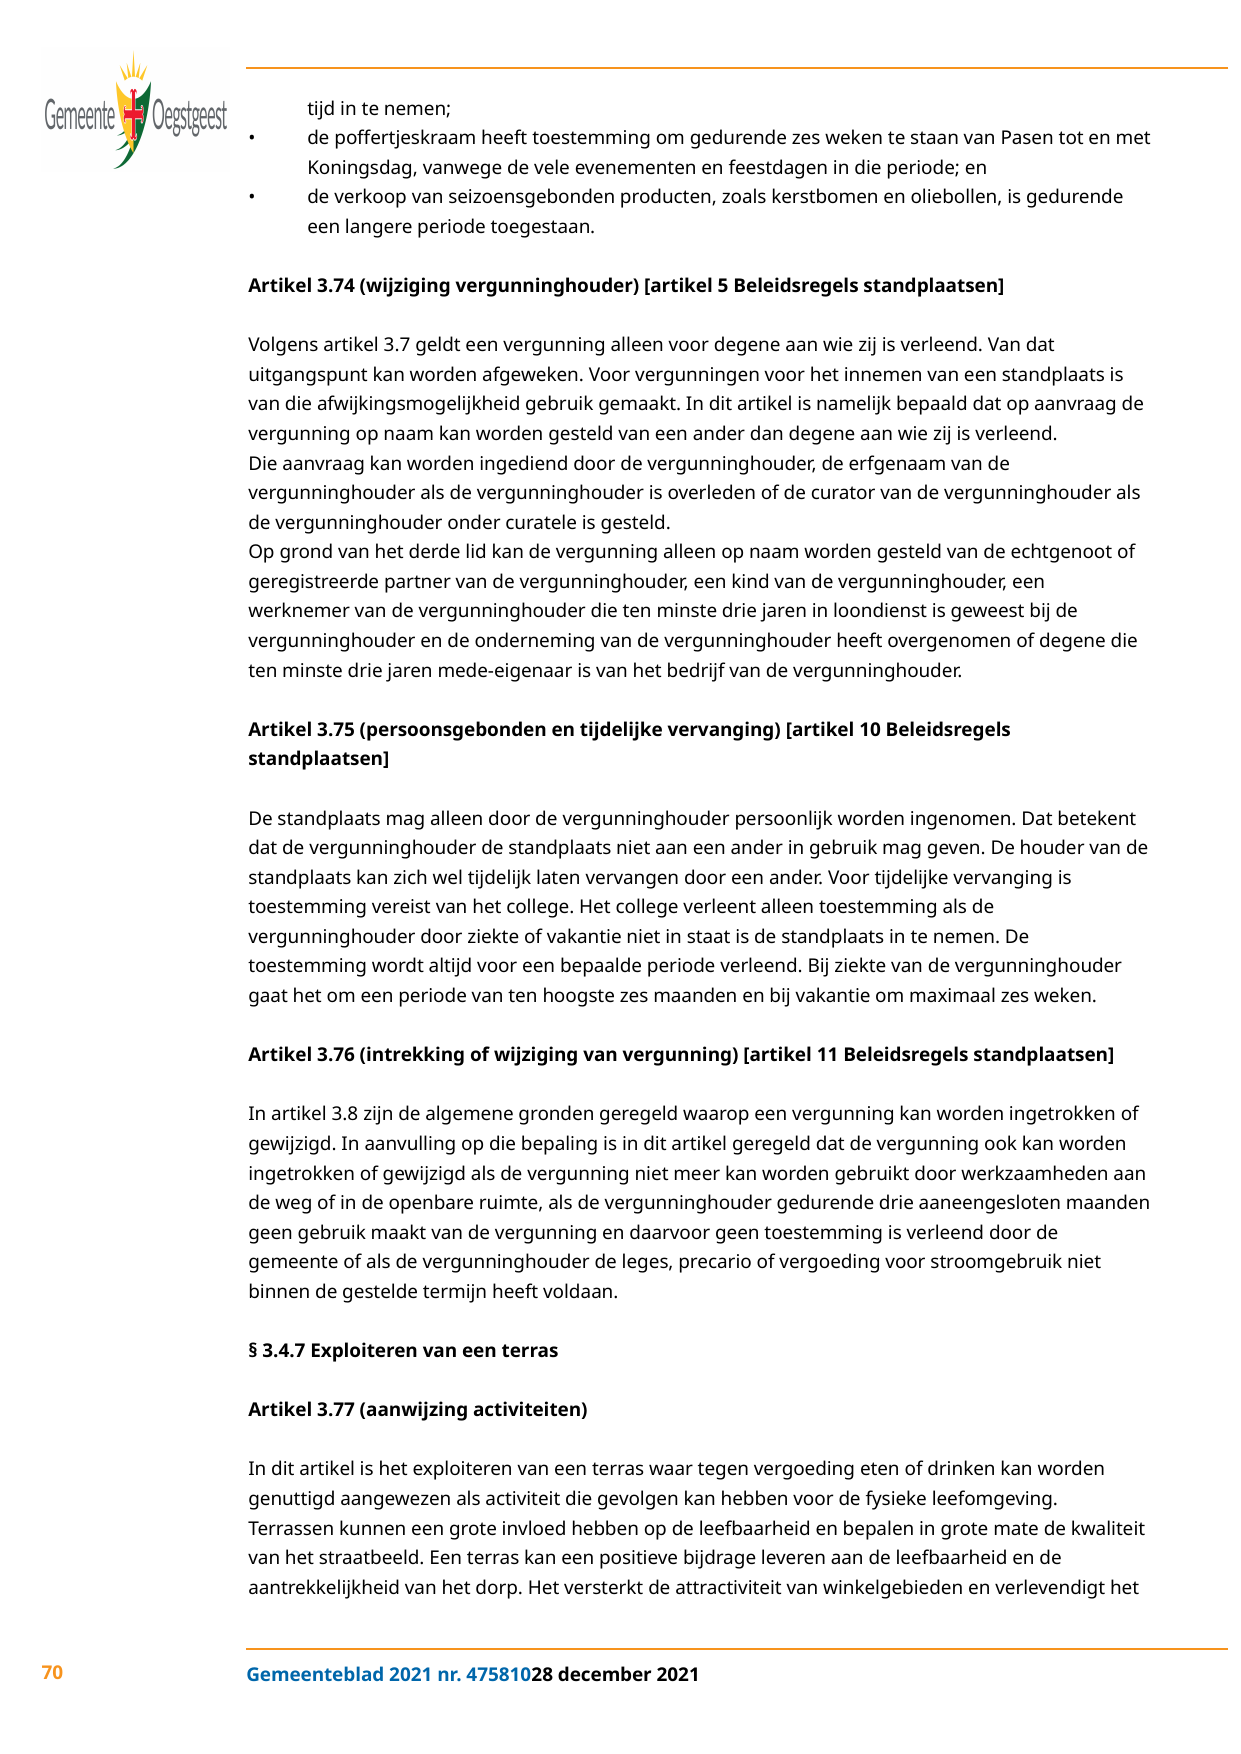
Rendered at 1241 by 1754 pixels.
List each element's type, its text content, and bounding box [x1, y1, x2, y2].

text Op grond van het derde lid kan de vergunning alleen op naam worden gesteld van de echtgenoot of geregistreerde partner van de vergunninghouder, een kind van de vergunninghouder, een werknemer van de vergunninghouder die ten minste drie jaren in loondienst is geweest bij de vergunninghouder en de onderneming van de vergunninghouder heeft overgenomen of degene die ten minste drie jaren mede-eigenaar is van het bedrijf van de vergunninghouder. [248, 538, 1152, 683]
picture [41, 47, 231, 172]
list de verkoop van seizoensgebonden producten, zoals kerstbomen en oliebollen, is gedurende een langere periode toegestaan. [248, 183, 1152, 239]
text Artikel 3.76 (intrekking of wijziging van vergunning) [artikel 11 Beleidsregels standplaatsen] [248, 1041, 1152, 1067]
text § 3.4.7 Exploiteren van een terras [248, 1337, 1152, 1363]
list tijd in te nemen; [248, 95, 1152, 121]
text Die aanvraag kan worden ingediend door de vergunninghouder, de erfgenaam van de vergunninghouder als de vergunninghouder is overleden of de curator van de vergunninghouder als de vergunninghouder onder curatele is gesteld. [248, 450, 1152, 535]
text Artikel 3.74 (wijziging vergunninghouder) [artikel 5 Beleidsregels standplaatsen] [248, 272, 1152, 298]
text In dit artikel is het exploiteren van een terras waar tegen vergoeding eten of drinken kan worden genuttigd aangewezen als activiteit die gevolgen kan hebben voor de fysieke leefomgeving. [248, 1456, 1152, 1511]
text Artikel 3.77 (aanwijzing activiteiten) [248, 1396, 1152, 1422]
text Terrassen kunnen een grote invloed hebben op de leefbaarheid en bepalen in grote mate de kwaliteit van het straatbeeld. Een terras kan een positieve bijdrage leveren aan de leefbaarheid en de aantrekkelijkheid van het dorp. Het versterkt de attractiviteit van winkelgebieden en verlevendigt het [248, 1515, 1152, 1600]
text De standplaats mag alleen door de vergunninghouder persoonlijk worden ingenomen. Dat betekent dat de vergunninghouder de standplaats niet aan een ander in gebruik mag geven. De houder van de standplaats kan zich wel tijdelijk laten vervangen door een ander. Voor tijdelijke vervanging is toestemming vereist van het college. Het college verleent alleen toestemming als de vergunninghouder door ziekte of vakantie niet in staat is de standplaats in te nemen. De toestemming wordt altijd voor een bepaalde periode verleend. Bij ziekte van de vergunninghouder gaat het om een periode van ten hoogste zes maanden en bij vakantie om maximaal zes weken. [248, 805, 1152, 1008]
text In artikel 3.8 zijn de algemene gronden geregeld waarop een vergunning kan worden ingetrokken of gewijzigd. In aanvulling op die bepaling is in dit artikel geregeld dat de vergunning ook kan worden ingetrokken of gewijzigd als de vergunning niet meer kan worden gebruikt door werkzaamheden aan de weg of in de openbare ruimte, als de vergunninghouder gedurende drie aaneengesloten maanden geen gebruik maakt van de vergunning en daarvoor geen toestemming is verleend door de gemeente of als de vergunninghouder de leges, precario of vergoeding voor stroomgebruik niet binnen de gestelde termijn heeft voldaan. [248, 1101, 1152, 1304]
text Volgens artikel 3.7 geldt een vergunning alleen voor degene aan wie zij is verleend. Van dat uitgangspunt kan worden afgeweken. Voor vergunningen voor het innemen van een standplaats is van die afwijkingsmogelijkheid gebruik gemaakt. In dit artikel is namelijk bepaald dat op aanvraag de vergunning op naam kan worden gesteld van een ander dan degene aan wie zij is verleend. [248, 331, 1152, 446]
list de poffertjeskraam heeft toestemming om gedurende zes weken te staan van Pasen tot en met Koningsdag, vanwege de vele evenementen en feestdagen in die periode; en [248, 124, 1152, 180]
text Artikel 3.75 (persoonsgebonden en tijdelijke vervanging) [artikel 10 Beleidsregels standplaatsen] [248, 716, 1152, 771]
